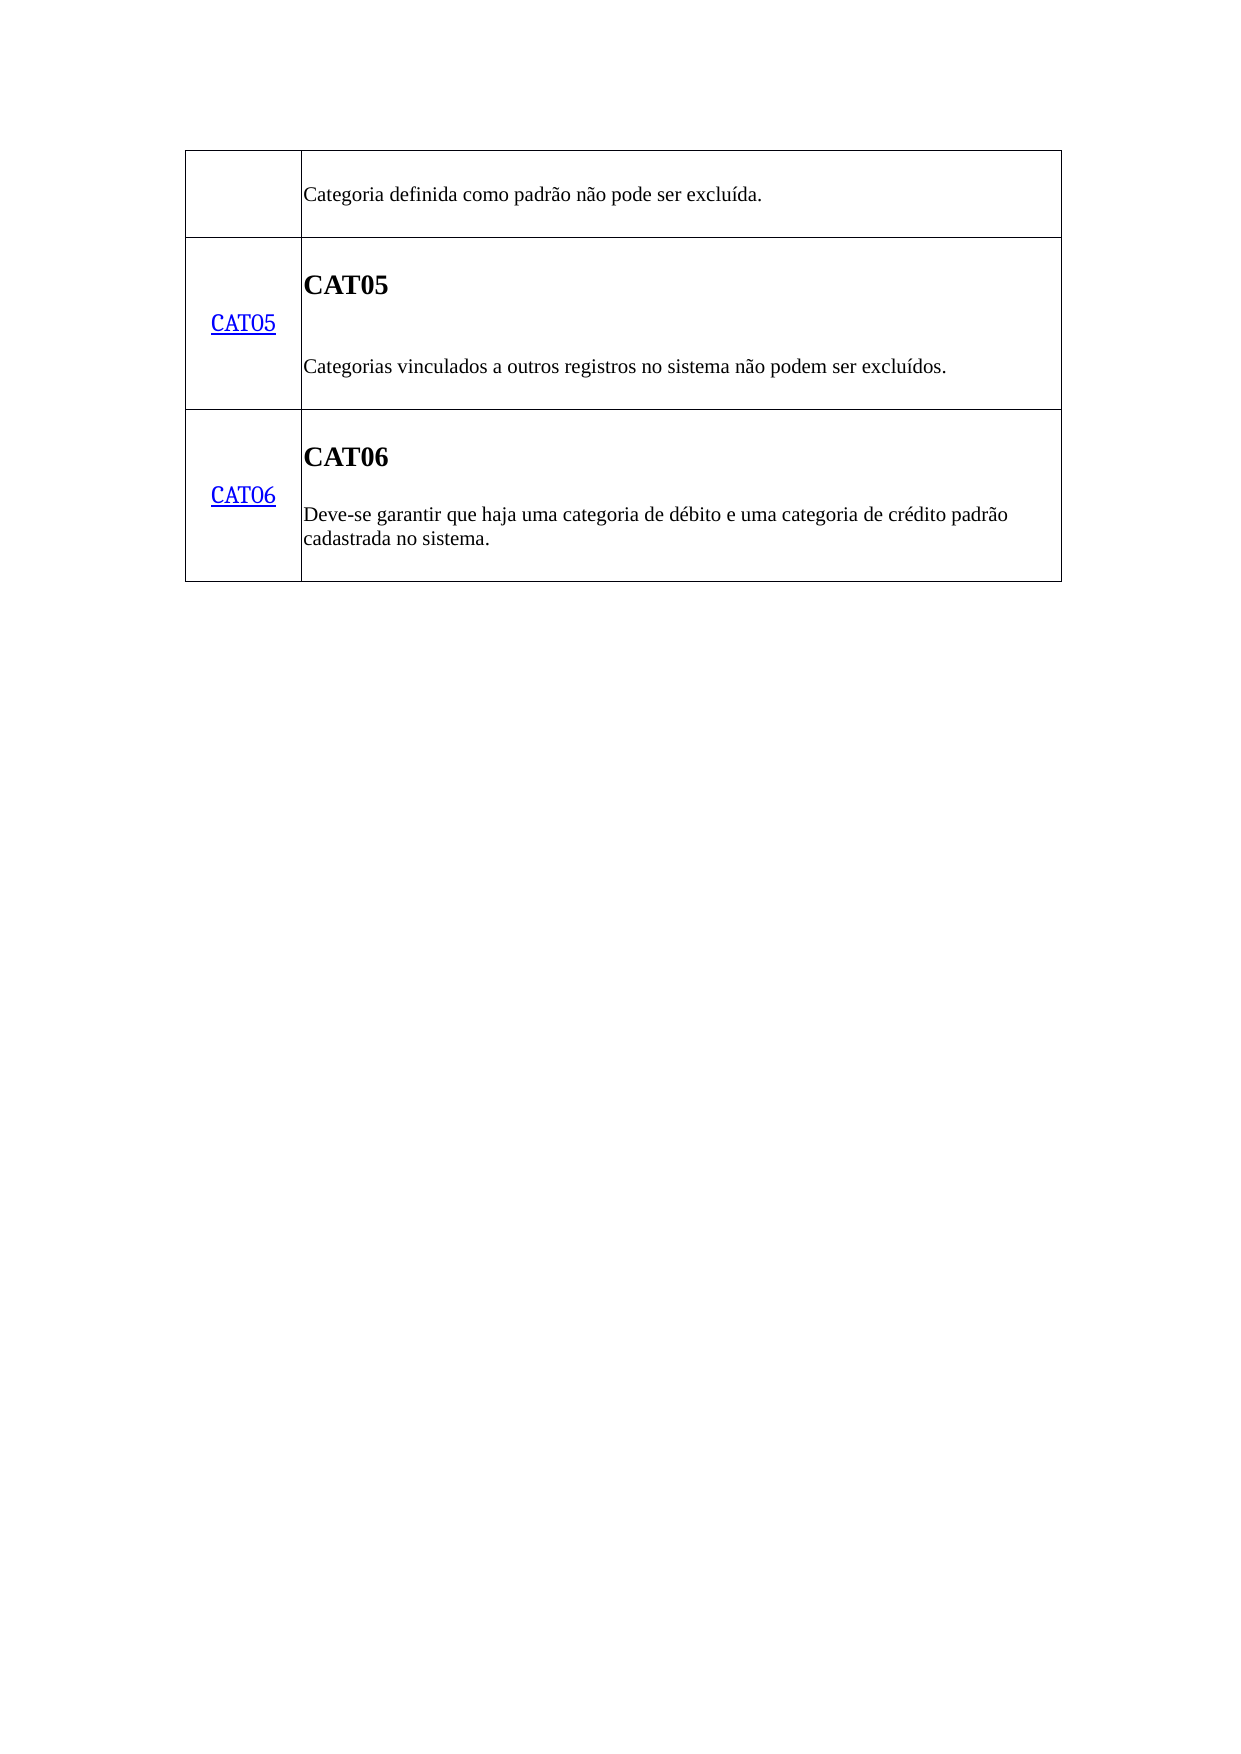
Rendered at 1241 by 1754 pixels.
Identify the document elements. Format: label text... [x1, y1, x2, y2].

table_cell CAT05 Categorias vinculados a outros registros no sistema não podem ser excluídos. [302, 238, 1061, 409]
table_cell [186, 151, 301, 237]
table_cell CAT06 [186, 410, 301, 581]
table_cell CAT06 Deve-se garantir que haja uma categoria de débito e uma categoria de crédito padrão cadastrada no sistema. [302, 410, 1061, 581]
table_cell CAT05 [186, 238, 301, 409]
table_cell Categoria definida como padrão não pode ser excluída. [302, 151, 1061, 237]
